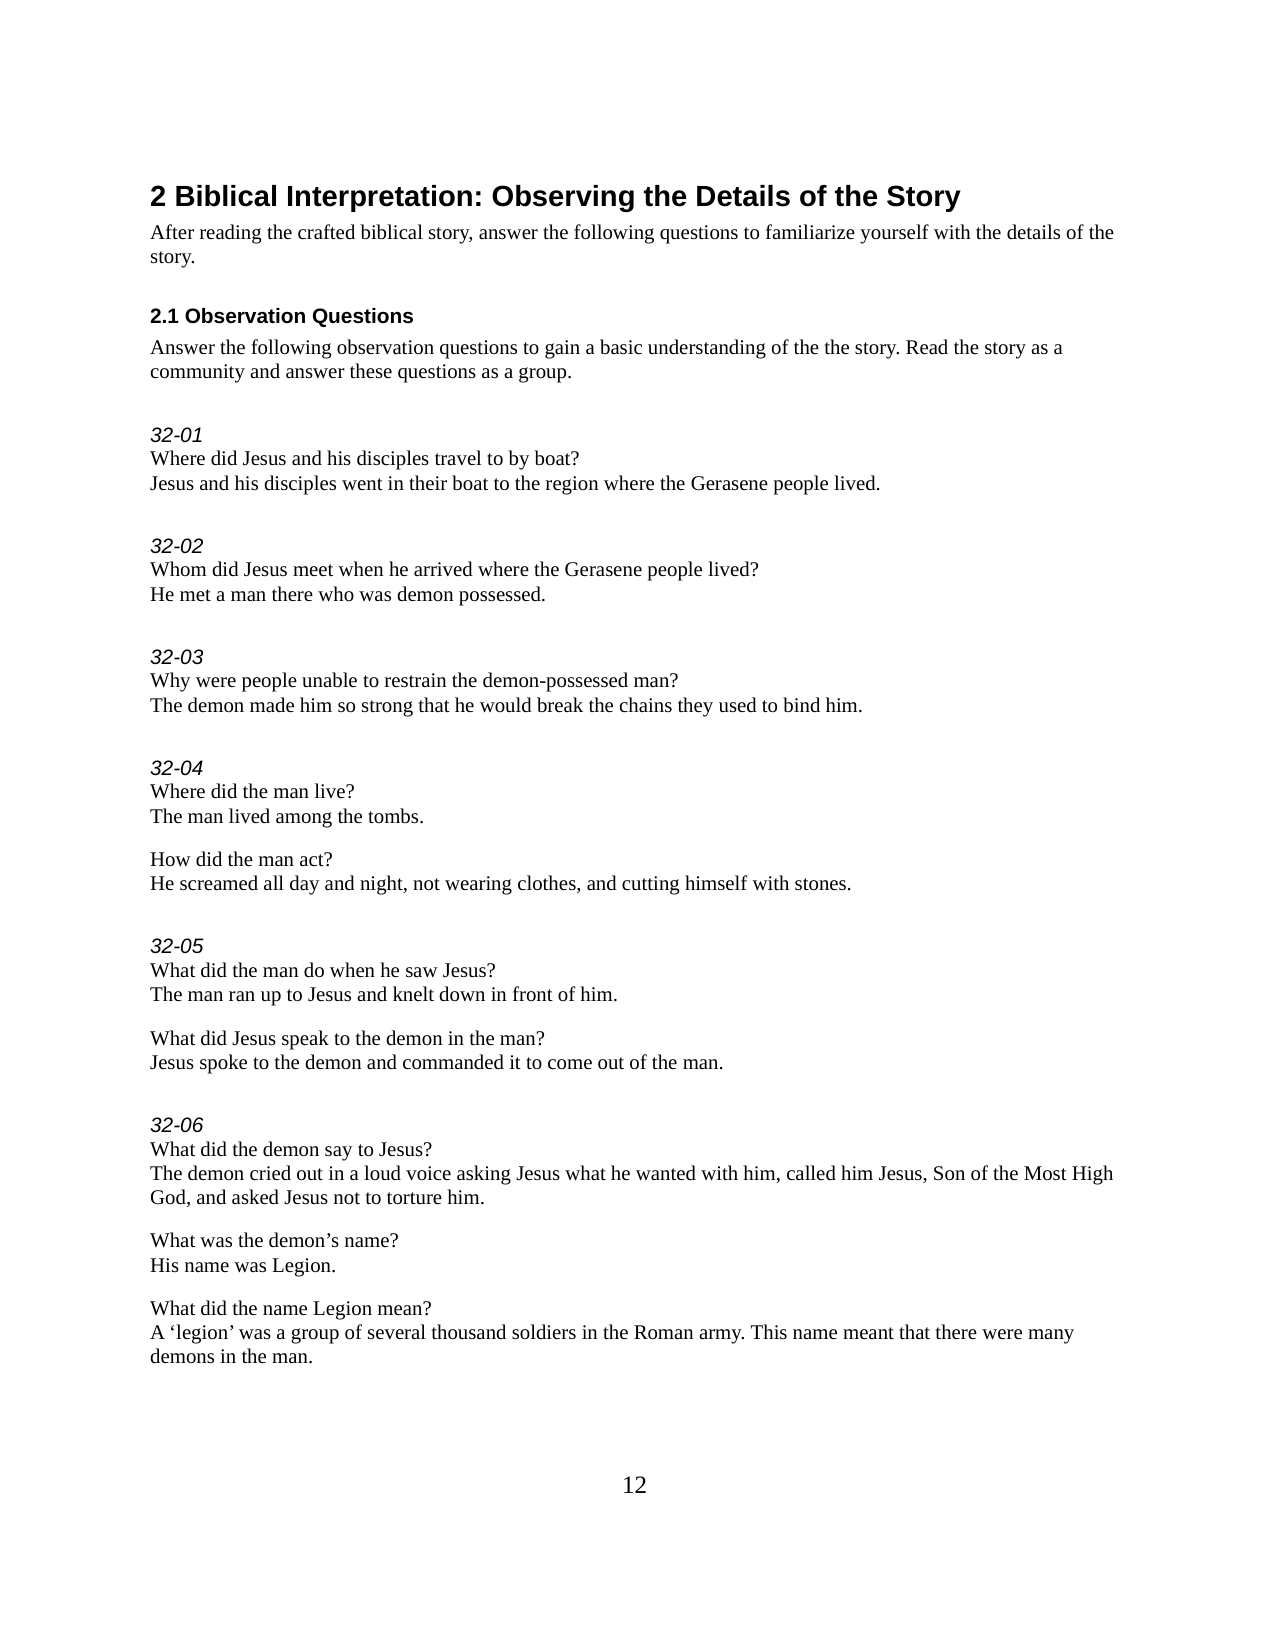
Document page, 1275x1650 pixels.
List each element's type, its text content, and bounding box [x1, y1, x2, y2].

subtitle 2.1 Observation Questions [150, 304, 1125, 328]
text Where did Jesus and his disciples travel to by boat? Jesus and his disciples went in their boat to the region where the Gerasene people lived. [150, 446, 1125, 494]
text What did Jesus speak to the demon in the man? Jesus spoke to the demon and commanded it to come out of the man. [150, 1026, 1125, 1074]
subtitle 32-06 [150, 1113, 1125, 1137]
text What was the demon’s name? His name was Legion. [150, 1228, 1125, 1277]
subtitle 32-05 [150, 934, 1125, 958]
text How did the man act? He screamed all day and night, not wearing clothes, and cutting himself with stones. [150, 847, 1125, 895]
text Why were people unable to restrain the demon-possessed man? The demon made him so strong that he would break the chains they used to bind him. [150, 668, 1125, 717]
subtitle 32-03 [150, 644, 1125, 668]
text Answer the following observation questions to gain a basic understanding of the the story. Read the story as a community and answer these questions as a group. [150, 335, 1125, 383]
text After reading the crafted biblical story, answer the following questions to familiarize yourself with the details of the story. [150, 220, 1125, 268]
subtitle 2 Biblical Interpretation: Observing the Details of the Story [150, 179, 1125, 212]
text What did the demon say to Jesus? The demon cried out in a loud voice asking Jesus what he wanted with him, called him Jesus, Son of the Most High God, and asked Jesus not to torture him. [150, 1137, 1125, 1209]
text Whom did Jesus meet when he arrived where the Gerasene people lived? He met a man there who was demon possessed. [150, 557, 1125, 606]
subtitle 32-01 [150, 422, 1125, 446]
subtitle 32-02 [150, 533, 1125, 557]
text What did the name Legion mean? A ‘legion’ was a group of several thousand soldiers in the Roman army. This name meant that there were many demons in the man. [150, 1296, 1125, 1368]
text What did the man do when he saw Jesus? The man ran up to Jesus and knelt down in front of him. [150, 958, 1125, 1006]
text Where did the man live? The man lived among the tombs. [150, 779, 1125, 828]
subtitle 32-04 [150, 756, 1125, 779]
